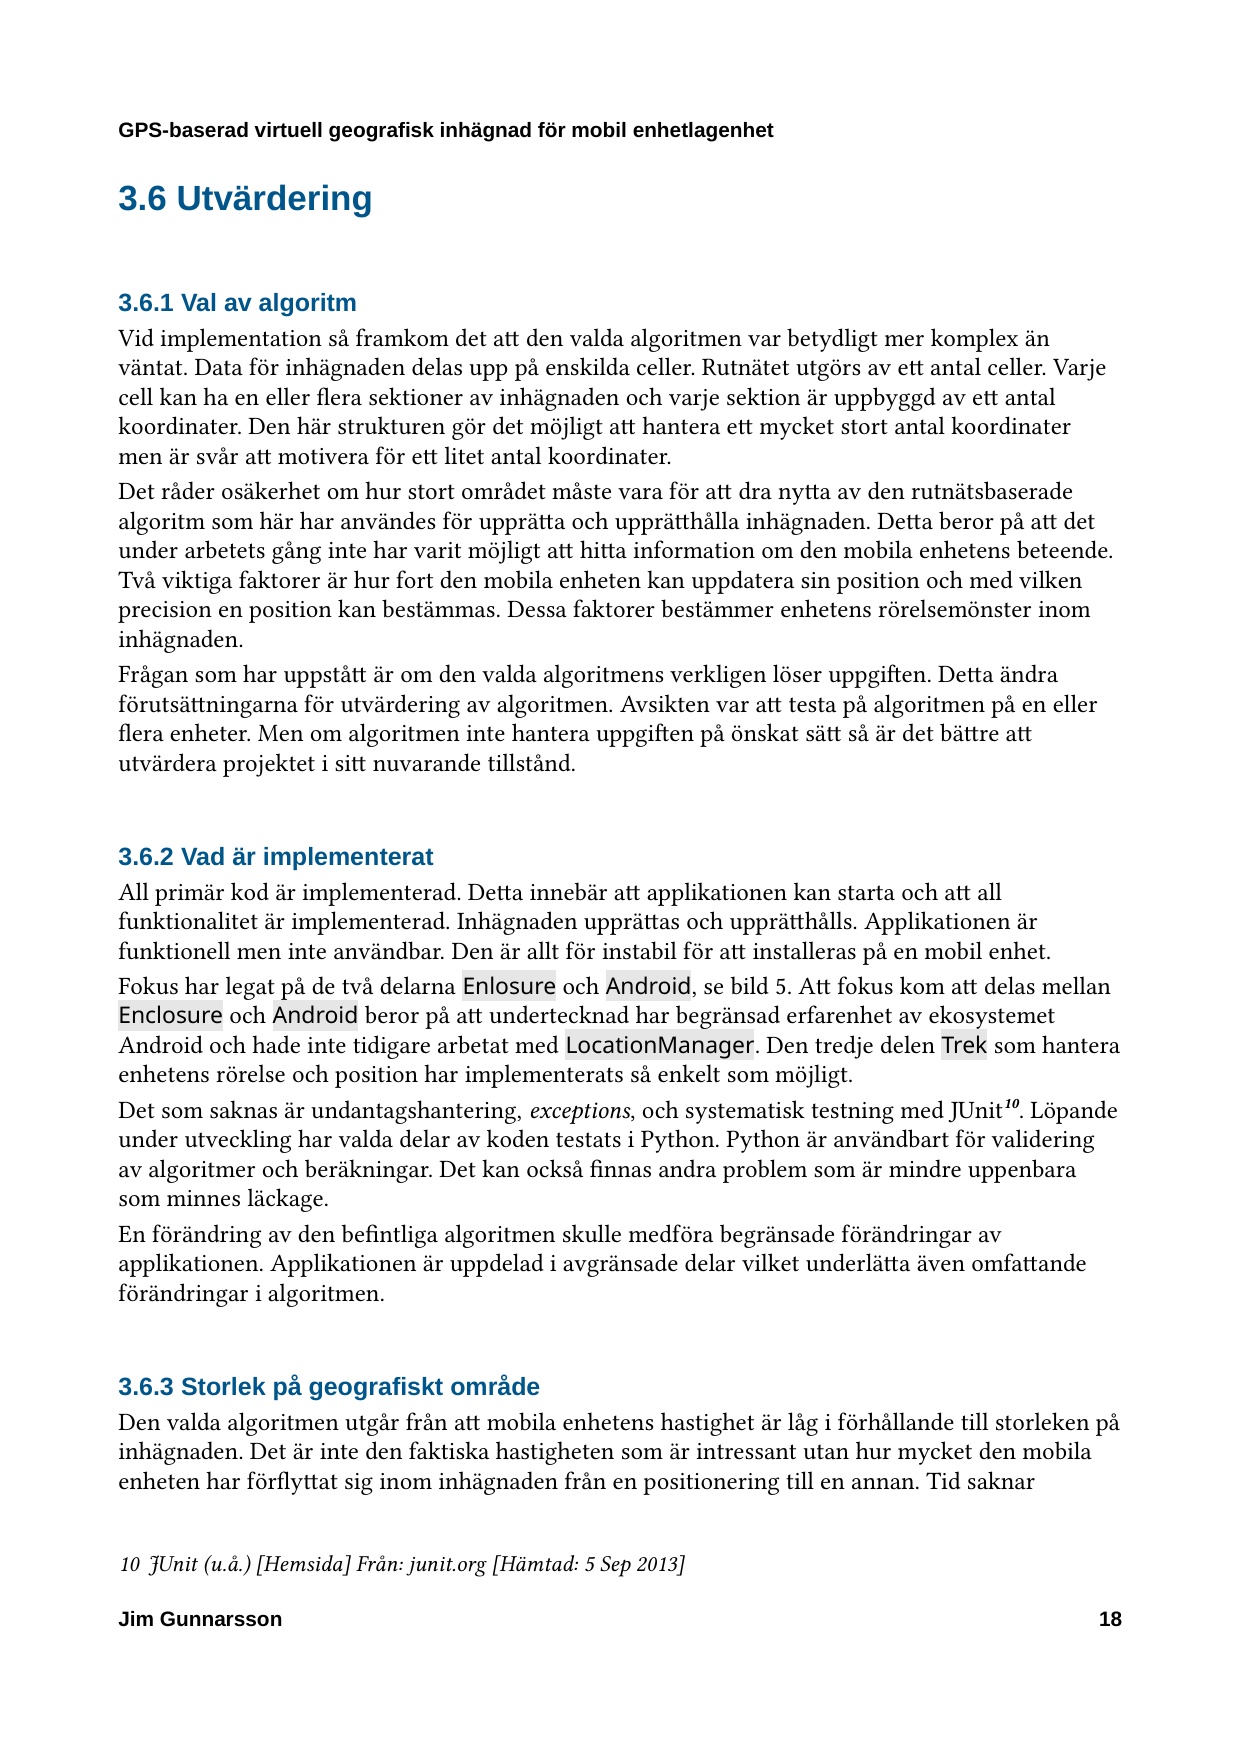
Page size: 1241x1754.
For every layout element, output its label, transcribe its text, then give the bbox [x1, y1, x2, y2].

text Vid implementation så framkom det att den valda algoritmen var betydligt mer komplex än väntat. Data för inhägnaden delas upp på enskilda celler. Rutnätet utgörs av ett antal celler. Varje cell kan ha en eller flera sektioner av inhägnaden och varje sektion är uppbyggd av ett antal koordinater. Den här strukturen gör det möjligt att hantera ett mycket stort antal koordinater men är svår att motivera för ett litet antal koordinater. [118, 323, 1122, 470]
text Fokus har legat på de två delarna Enlosure och Android, se bild 5. Att fokus kom att delas mellan Enclosure och Android beror på att undertecknad har begränsad erfarenhet av ekosystemet Android och hade inte tidigare arbetat med LocationManager. Den tredje delen Trek som hantera enhetens rörelse och position har implementerats så enkelt som möjligt. [118, 971, 1122, 1089]
text Det råder osäkerhet om hur stort området måste vara för att dra nytta av den rutnätsbaserade algoritm som här har användes för upprätta och upprätthålla inhägnaden. Detta beror på att det under arbetets gång inte har varit möjligt att hitta information om den mobila enhetens beteende. Två viktiga faktorer är hur fort den mobila enheten kan uppdatera sin position och med vilken precision en position kan bestämmas. Dessa faktorer bestämmer enhetens rörelsemönster inom inhägnaden. [118, 476, 1122, 653]
text Det som saknas är undantagshantering, exceptions, och systematisk testning med JUnit. Löpande under utveckling har valda delar av koden testats i Python. Python är användbart för validering av algoritmer och beräkningar. Det kan också finnas andra problem som är mindre uppenbara som minnes läckage. [118, 1095, 1122, 1213]
text Den valda algoritmen utgår från att mobila enhetens hastighet är låg i förhållande till storleken på inhägnaden. Det är inte den faktiska hastigheten som är intressant utan hur mycket den mobila enheten har förflyttat sig inom inhägnaden från en positionering till en annan. Tid saknar [118, 1407, 1122, 1495]
subtitle Utvärdering [118, 177, 1122, 217]
text All primär kod är implementerad. Detta innebär att applikationen kan starta och att all funktionalitet är implementerad. Inhägnaden upprättas och upprätthålls. Applikationen är funktionell men inte användbar. Den är allt för instabil för att installeras på en mobil enhet. [118, 877, 1122, 965]
subtitle Val av algoritm [118, 288, 1122, 317]
subtitle Vad är implementerat [118, 842, 1122, 871]
text En förändring av den befintliga algoritmen skulle medföra begränsade förändringar av applikationen. Applikationen är uppdelad i avgränsade delar vilket underlätta även omfattande förändringar i algoritmen. [118, 1219, 1122, 1307]
text Frågan som har uppstått är om den valda algoritmens verkligen löser uppgiften. Detta ändra förutsättningarna för utvärdering av algoritmen. Avsikten var att testa på algoritmen på en eller flera enheter. Men om algoritmen inte hantera uppgiften på önskat sätt så är det bättre att utvärdera projektet i sitt nuvarande tillstånd. [118, 659, 1122, 777]
subtitle Storlek på geografiskt område [118, 1372, 1122, 1401]
text JUnit (u.å.) [Hemsida] Från: junit.org [Hämtad: 5 Sep 2013] [118, 1551, 1122, 1577]
